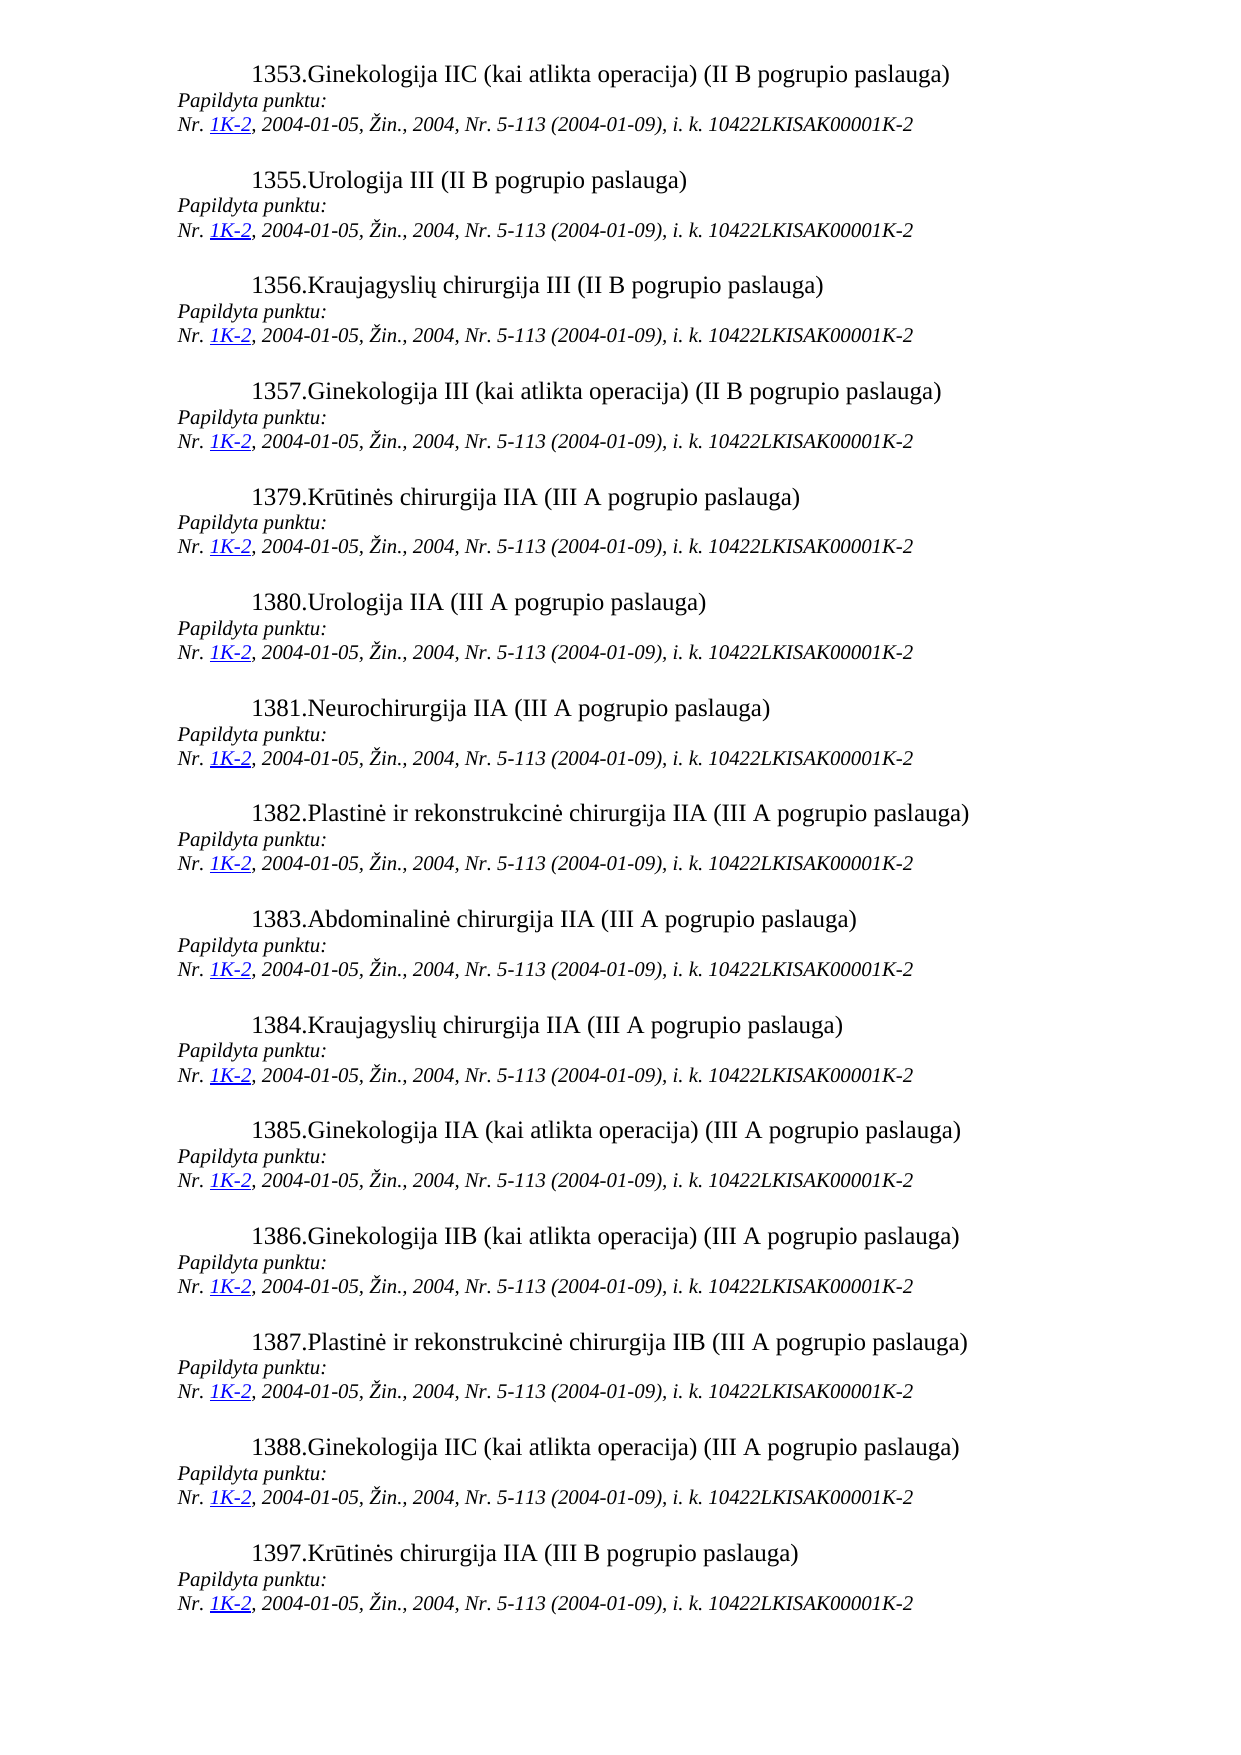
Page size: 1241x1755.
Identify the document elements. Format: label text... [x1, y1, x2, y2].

text 1384.Kraujagyslių chirurgija IIA (III A pogrupio paslauga) [177, 1010, 1181, 1038]
text Nr. 1K-2, 2004-01-05, Žin., 2004, Nr. 5-113 (2004-01-09), i. k. 10422LKISAK00001K-2 [177, 1485, 1181, 1509]
text Nr. 1K-2, 2004-01-05, Žin., 2004, Nr. 5-113 (2004-01-09), i. k. 10422LKISAK00001K-2 [177, 112, 1181, 136]
text 1381.Neurochirurgija IIA (III A pogrupio paslauga) [177, 693, 1181, 722]
text Nr. 1K-2, 2004-01-05, Žin., 2004, Nr. 5-113 (2004-01-09), i. k. 10422LKISAK00001K-2 [177, 957, 1181, 981]
text Nr. 1K-2, 2004-01-05, Žin., 2004, Nr. 5-113 (2004-01-09), i. k. 10422LKISAK00001K-2 [177, 429, 1181, 453]
text 1380.Urologija IIA (III A pogrupio paslauga) [177, 587, 1181, 616]
text 1387.Plastinė ir rekonstrukcinė chirurgija IIB (III A pogrupio paslauga) [177, 1327, 1181, 1355]
text Nr. 1K-2, 2004-01-05, Žin., 2004, Nr. 5-113 (2004-01-09), i. k. 10422LKISAK00001K-2 [177, 1379, 1181, 1403]
text 1379.Krūtinės chirurgija IIA (III A pogrupio paslauga) [177, 482, 1181, 510]
text Papildyta punktu: [177, 88, 1181, 112]
text 1383.Abdominalinė chirurgija IIA (III A pogrupio paslauga) [177, 904, 1181, 933]
text Papildyta punktu: [177, 933, 1181, 957]
text Nr. 1K-2, 2004-01-05, Žin., 2004, Nr. 5-113 (2004-01-09), i. k. 10422LKISAK00001K-2 [177, 746, 1181, 770]
text Nr. 1K-2, 2004-01-05, Žin., 2004, Nr. 5-113 (2004-01-09), i. k. 10422LKISAK00001K-2 [177, 323, 1181, 347]
text Papildyta punktu: [177, 1144, 1181, 1168]
text Nr. 1K-2, 2004-01-05, Žin., 2004, Nr. 5-113 (2004-01-09), i. k. 10422LKISAK00001K-2 [177, 1168, 1181, 1192]
text Papildyta punktu: [177, 616, 1181, 640]
text Papildyta punktu: [177, 722, 1181, 746]
text 1385.Ginekologija IIA (kai atlikta operacija) (III A pogrupio paslauga) [177, 1115, 1181, 1144]
text Nr. 1K-2, 2004-01-05, Žin., 2004, Nr. 5-113 (2004-01-09), i. k. 10422LKISAK00001K-2 [177, 851, 1181, 875]
text Papildyta punktu: [177, 1250, 1181, 1274]
text Papildyta punktu: [177, 1461, 1181, 1485]
text 1355.Urologija III (II B pogrupio paslauga) [177, 165, 1181, 193]
text 1397.Krūtinės chirurgija IIA (III B pogrupio paslauga) [177, 1538, 1181, 1567]
text Papildyta punktu: [177, 510, 1181, 534]
text Papildyta punktu: [177, 1355, 1181, 1379]
text 1382.Plastinė ir rekonstrukcinė chirurgija IIA (III A pogrupio paslauga) [177, 798, 1181, 827]
text 1357.Ginekologija III (kai atlikta operacija) (II B pogrupio paslauga) [177, 376, 1181, 405]
text 1353.Ginekologija IIC (kai atlikta operacija) (II B pogrupio paslauga) [177, 59, 1181, 88]
text Nr. 1K-2, 2004-01-05, Žin., 2004, Nr. 5-113 (2004-01-09), i. k. 10422LKISAK00001K-2 [177, 1274, 1181, 1298]
text Papildyta punktu: [177, 1038, 1181, 1062]
text 1388.Ginekologija IIC (kai atlikta operacija) (III A pogrupio paslauga) [177, 1432, 1181, 1461]
text Papildyta punktu: [177, 405, 1181, 429]
text Nr. 1K-2, 2004-01-05, Žin., 2004, Nr. 5-113 (2004-01-09), i. k. 10422LKISAK00001K-2 [177, 1591, 1181, 1615]
text 1386.Ginekologija IIB (kai atlikta operacija) (III A pogrupio paslauga) [177, 1221, 1181, 1250]
text Nr. 1K-2, 2004-01-05, Žin., 2004, Nr. 5-113 (2004-01-09), i. k. 10422LKISAK00001K-2 [177, 640, 1181, 664]
text Papildyta punktu: [177, 1567, 1181, 1591]
text Papildyta punktu: [177, 193, 1181, 217]
text Papildyta punktu: [177, 299, 1181, 323]
text Nr. 1K-2, 2004-01-05, Žin., 2004, Nr. 5-113 (2004-01-09), i. k. 10422LKISAK00001K-2 [177, 217, 1181, 242]
text 1356.Kraujagyslių chirurgija III (II B pogrupio paslauga) [177, 270, 1181, 299]
text Nr. 1K-2, 2004-01-05, Žin., 2004, Nr. 5-113 (2004-01-09), i. k. 10422LKISAK00001K-2 [177, 534, 1181, 558]
text Nr. 1K-2, 2004-01-05, Žin., 2004, Nr. 5-113 (2004-01-09), i. k. 10422LKISAK00001K-2 [177, 1062, 1181, 1087]
text Papildyta punktu: [177, 827, 1181, 851]
